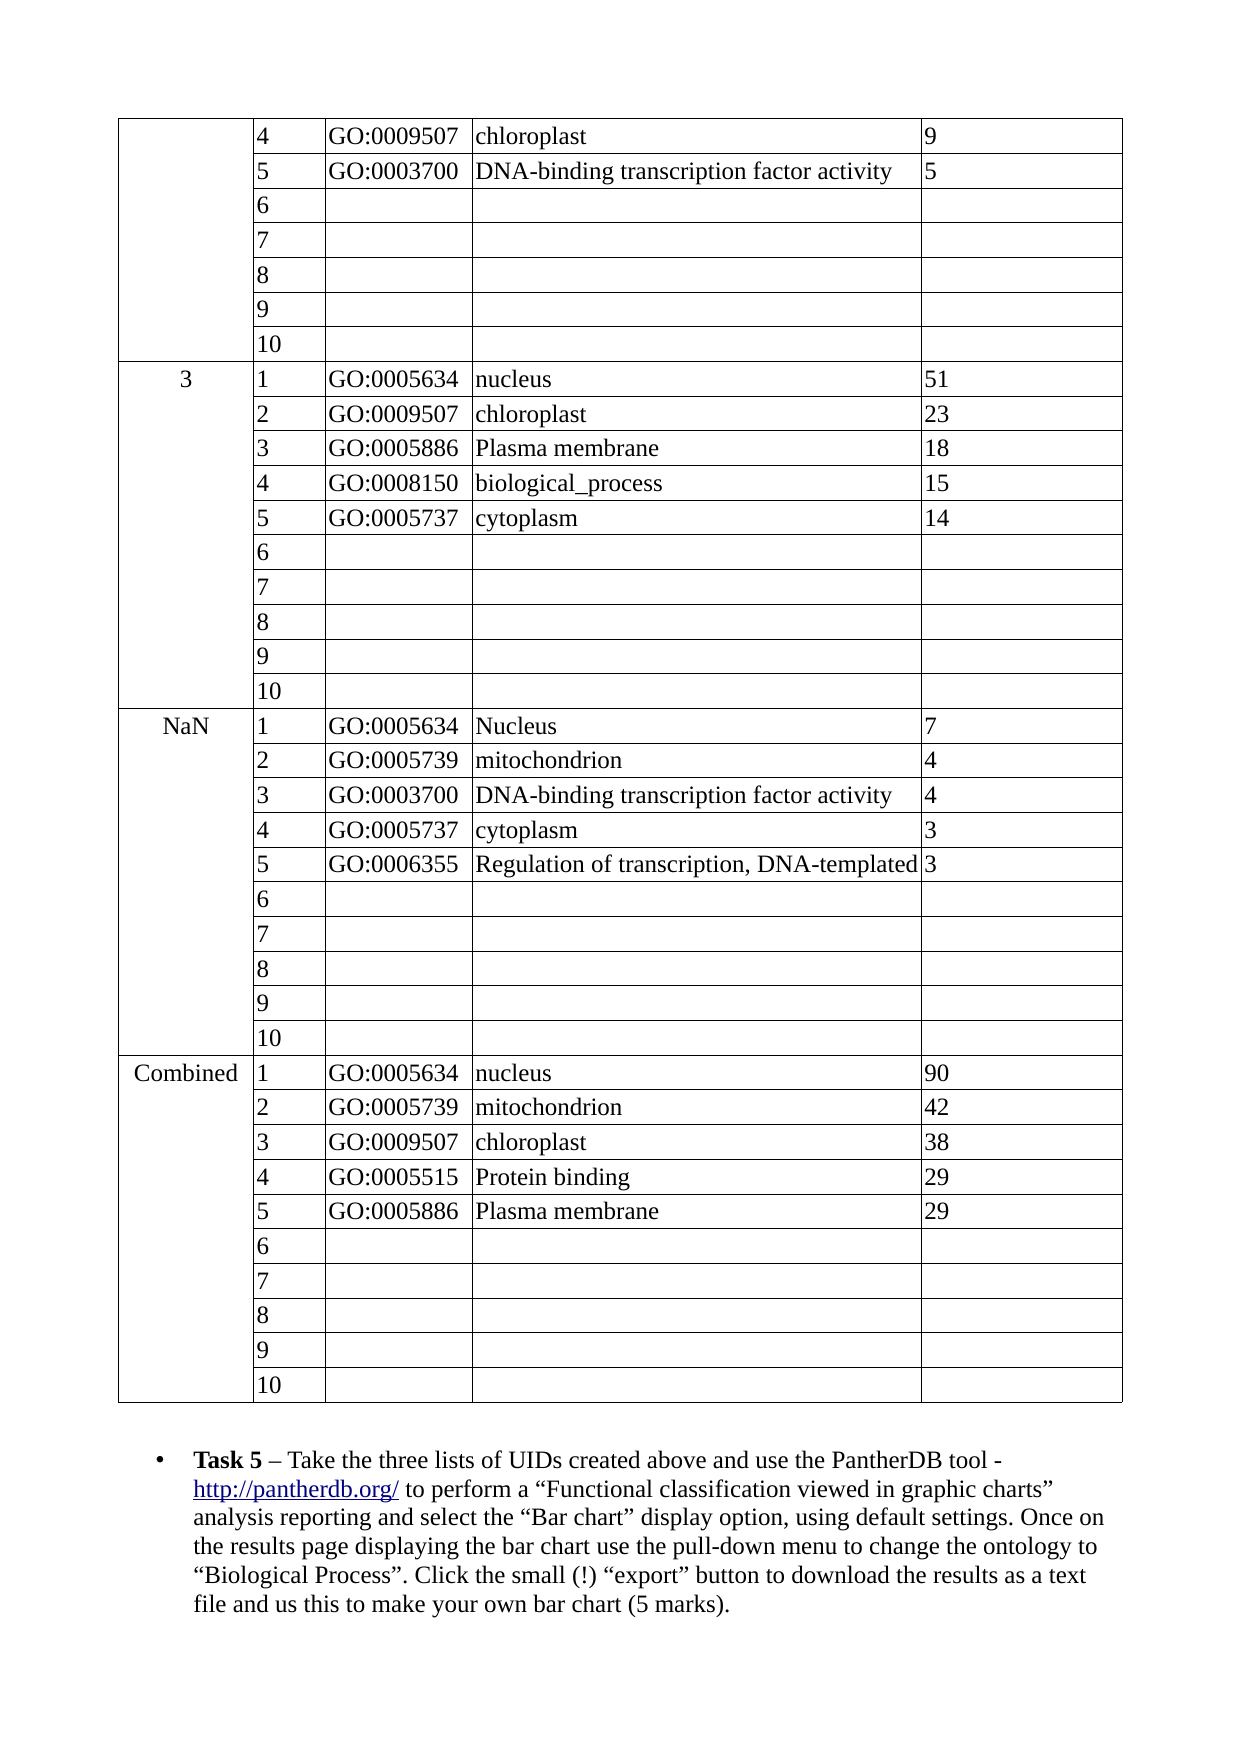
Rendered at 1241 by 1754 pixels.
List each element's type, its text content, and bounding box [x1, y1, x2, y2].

table_cell chloroplast [473, 1125, 921, 1159]
table_cell [473, 674, 921, 708]
table_cell 3 [119, 362, 253, 708]
table_cell [473, 223, 921, 257]
table_cell 7 [254, 1264, 325, 1297]
table_cell [473, 917, 921, 951]
table_cell [473, 1229, 921, 1263]
table_cell [473, 952, 921, 985]
table_cell 42 [922, 1090, 1122, 1124]
table_cell 5 [254, 501, 325, 534]
table_cell [326, 1229, 472, 1263]
table_cell 2 [254, 1090, 325, 1124]
table_cell 9 [922, 119, 1122, 153]
table_cell [922, 1021, 1122, 1055]
table_cell 8 [254, 605, 325, 638]
table_cell 1 [254, 362, 325, 396]
table_cell biological_process [473, 466, 921, 500]
table_cell 8 [254, 1299, 325, 1332]
table_cell [922, 882, 1122, 916]
table_cell [326, 605, 472, 638]
table_cell [473, 258, 921, 292]
table_cell Regulation of transcription, DNA-templated [473, 848, 921, 881]
table_cell DNA-binding transcription factor activity [473, 778, 921, 812]
table_cell GO:0003700 [326, 154, 472, 187]
table_cell chloroplast [473, 397, 921, 430]
table_cell GO:0005515 [326, 1160, 472, 1193]
table_cell GO:0009507 [326, 397, 472, 430]
table_cell 5 [254, 1195, 325, 1228]
table_cell 10 [254, 327, 325, 361]
table_cell 23 [922, 397, 1122, 430]
table_cell 3 [254, 1125, 325, 1159]
table_cell [473, 882, 921, 916]
table_cell 14 [922, 501, 1122, 534]
table_cell [326, 258, 472, 292]
table_cell Combined [119, 1056, 253, 1402]
table_cell DNA-binding transcription factor activity [473, 154, 921, 187]
table_cell [326, 986, 472, 1020]
table_cell 7 [254, 223, 325, 257]
table_cell cytoplasm [473, 501, 921, 534]
table_cell mitochondrion [473, 744, 921, 777]
table_cell 1 [254, 1056, 325, 1089]
table_cell 4 [922, 744, 1122, 777]
table_cell 38 [922, 1125, 1122, 1159]
table_cell [473, 535, 921, 569]
table_cell 3 [254, 778, 325, 812]
table_cell [922, 1368, 1122, 1402]
table_cell 6 [254, 1229, 325, 1263]
table_cell [922, 570, 1122, 604]
table_cell GO:0005739 [326, 1090, 472, 1124]
table_cell GO:0009507 [326, 1125, 472, 1159]
table_cell 15 [922, 466, 1122, 500]
table_cell 6 [254, 535, 325, 569]
table_cell 5 [254, 154, 325, 187]
table_cell GO:0009507 [326, 119, 472, 153]
table_cell [326, 535, 472, 569]
table_cell mitochondrion [473, 1090, 921, 1124]
table_cell [922, 917, 1122, 951]
table_cell [473, 570, 921, 604]
table_cell chloroplast [473, 119, 921, 153]
table_cell [922, 189, 1122, 222]
table_cell 3 [254, 431, 325, 465]
table_cell 9 [254, 640, 325, 673]
table_cell [326, 952, 472, 985]
table_cell [326, 640, 472, 673]
table_cell 2 [254, 744, 325, 777]
table_cell [922, 674, 1122, 708]
table_cell Protein binding [473, 1160, 921, 1193]
table_cell 2 [254, 397, 325, 430]
table_cell 90 [922, 1056, 1122, 1089]
table_cell GO:0005886 [326, 1195, 472, 1228]
table_cell GO:0005634 [326, 1056, 472, 1089]
table_cell 9 [254, 1333, 325, 1367]
table_cell 10 [254, 1368, 325, 1402]
table_cell GO:0008150 [326, 466, 472, 500]
table_cell [473, 1264, 921, 1297]
table_cell 9 [254, 293, 325, 326]
table_cell [922, 986, 1122, 1020]
table_cell [922, 1333, 1122, 1367]
table_cell 10 [254, 1021, 325, 1055]
table_cell [922, 535, 1122, 569]
table_cell nucleus [473, 1056, 921, 1089]
table_cell [922, 258, 1122, 292]
table_cell 3 [922, 813, 1122, 847]
table_cell [473, 986, 921, 1020]
table_cell 4 [254, 119, 325, 153]
table_cell [326, 1368, 472, 1402]
table_cell 9 [254, 986, 325, 1020]
table_cell 7 [254, 917, 325, 951]
table_cell GO:0005737 [326, 813, 472, 847]
table_cell [326, 917, 472, 951]
table_cell [473, 1021, 921, 1055]
table_cell 18 [922, 431, 1122, 465]
table_cell 4 [254, 813, 325, 847]
table_cell [922, 640, 1122, 673]
table_cell 5 [922, 154, 1122, 187]
table_cell 7 [254, 570, 325, 604]
table_cell GO:0005739 [326, 744, 472, 777]
table_cell 4 [922, 778, 1122, 812]
table_cell 5 [254, 848, 325, 881]
table_cell [922, 1229, 1122, 1263]
table_cell cytoplasm [473, 813, 921, 847]
table_cell Nucleus [473, 709, 921, 742]
table_cell 29 [922, 1160, 1122, 1193]
table_cell [922, 952, 1122, 985]
table_cell [473, 605, 921, 638]
table_cell [326, 570, 472, 604]
table_cell [473, 293, 921, 326]
table_cell 3 [922, 848, 1122, 881]
table_cell 6 [254, 882, 325, 916]
table_cell [473, 1333, 921, 1367]
table_cell Plasma membrane [473, 431, 921, 465]
table_cell [922, 223, 1122, 257]
table_cell [473, 640, 921, 673]
table_cell NaN [119, 709, 253, 1055]
table_cell [473, 1299, 921, 1332]
table_cell [473, 189, 921, 222]
table_cell 4 [254, 466, 325, 500]
table_cell GO:0005886 [326, 431, 472, 465]
table_cell 1 [254, 709, 325, 742]
table_cell [922, 605, 1122, 638]
table_cell GO:0003700 [326, 778, 472, 812]
table_cell [326, 882, 472, 916]
table_cell [922, 293, 1122, 326]
table_cell [326, 327, 472, 361]
table_cell [326, 674, 472, 708]
table_cell 8 [254, 258, 325, 292]
table_cell [922, 1299, 1122, 1332]
table_cell GO:0005634 [326, 709, 472, 742]
table_cell [326, 293, 472, 326]
table_cell [473, 327, 921, 361]
table_cell [326, 223, 472, 257]
table_cell 29 [922, 1195, 1122, 1228]
table_cell 6 [254, 189, 325, 222]
table_cell 7 [922, 709, 1122, 742]
list Task 5 – Take the three lists of UIDs created above and use the PantherDB tool - http://pantherdb.org/ to perform a “Functional classification viewed in graphic charts” analysis reporting and select the “Bar chart” display option, using default settings. Once on the results page displaying the bar chart use the pull-down menu to change the ontology to “Biological Process”. Click the small (!) “export” button to download the results as a text file and us this to make your own bar chart (5 marks). [156, 1445, 1122, 1617]
table_cell [326, 1333, 472, 1367]
table_cell 10 [254, 674, 325, 708]
table_cell [119, 119, 253, 361]
table_cell 51 [922, 362, 1122, 396]
table_cell GO:0006355 [326, 848, 472, 881]
table_cell GO:0005737 [326, 501, 472, 534]
table_cell Plasma membrane [473, 1195, 921, 1228]
table_cell GO:0005634 [326, 362, 472, 396]
table_cell [326, 1264, 472, 1297]
table_cell 4 [254, 1160, 325, 1193]
table_cell [922, 327, 1122, 361]
table_cell [326, 1021, 472, 1055]
table_cell 8 [254, 952, 325, 985]
table_cell nucleus [473, 362, 921, 396]
table_cell [326, 189, 472, 222]
table_cell [922, 1264, 1122, 1297]
table_cell [326, 1299, 472, 1332]
table_cell [473, 1368, 921, 1402]
